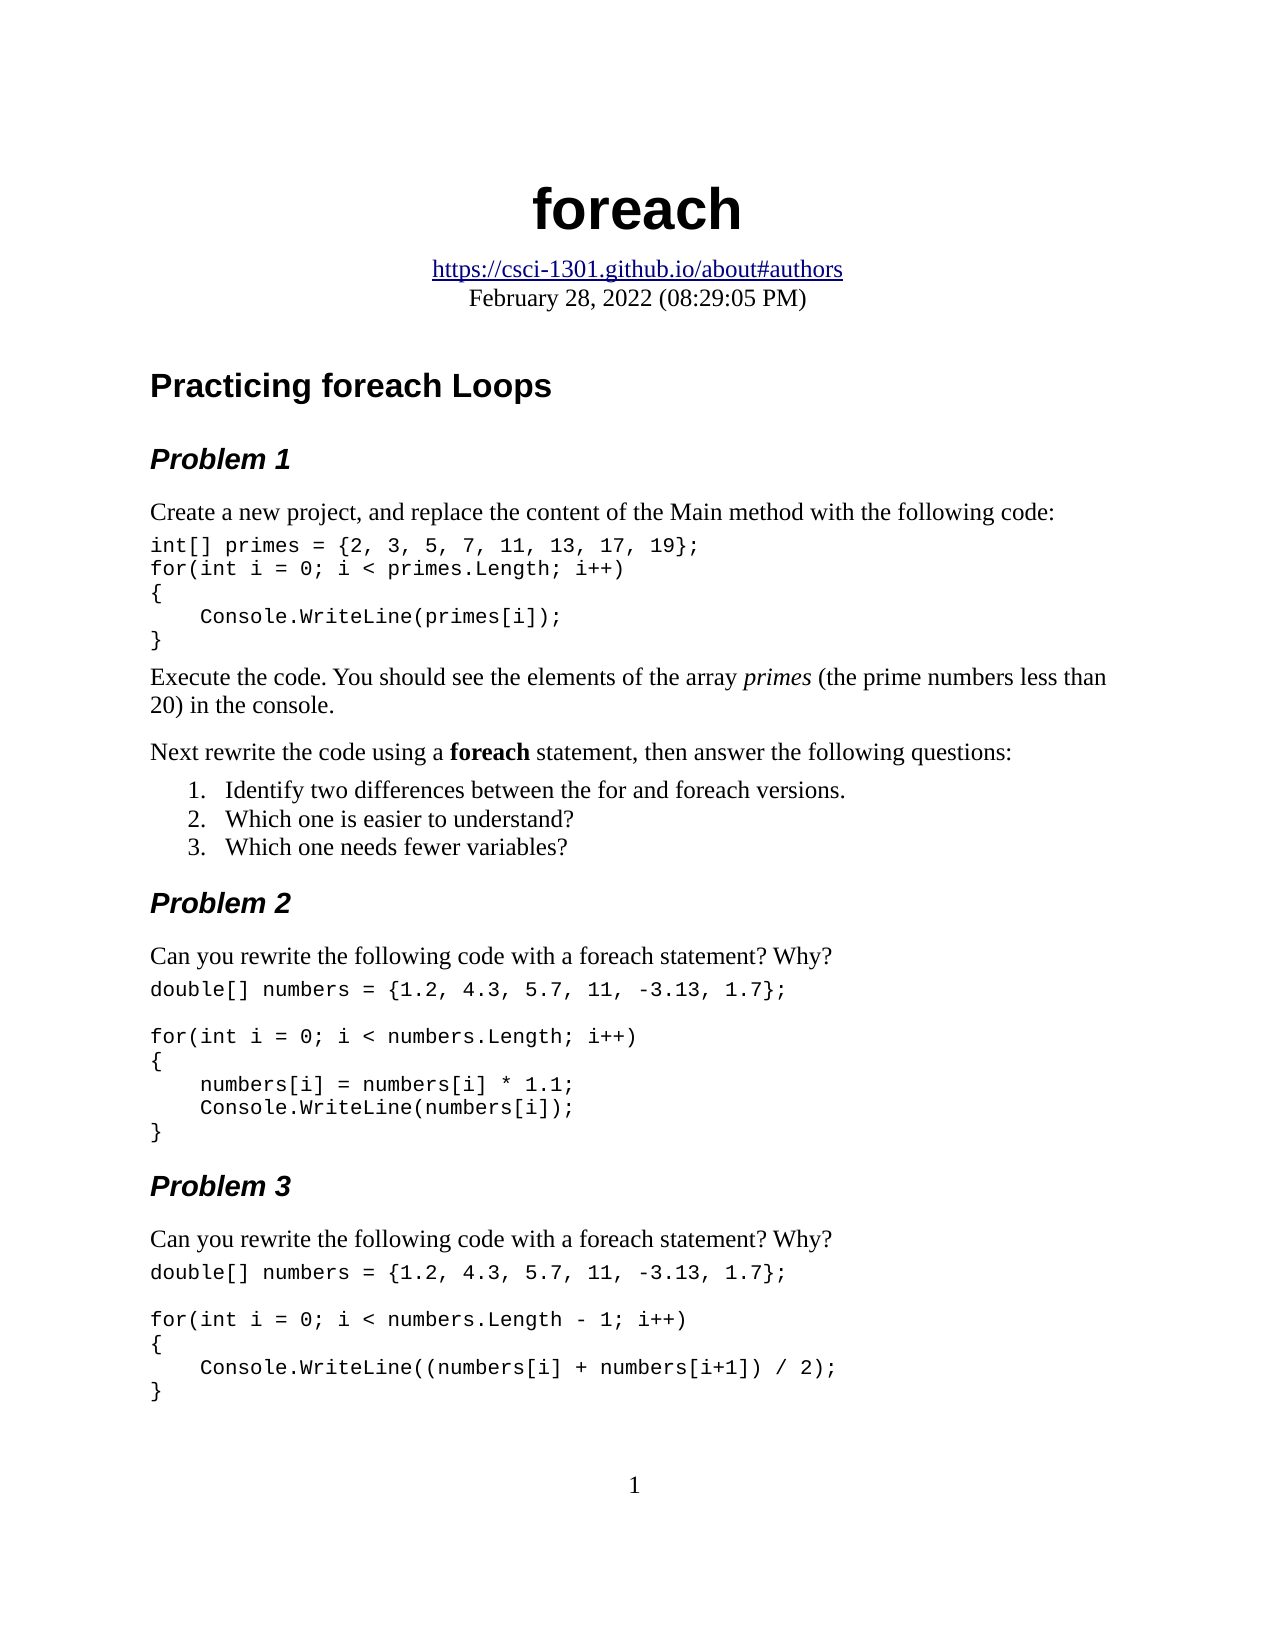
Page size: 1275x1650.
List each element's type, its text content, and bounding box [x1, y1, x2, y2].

list Identify two differences between the for and foreach versions. [187, 775, 1125, 804]
subtitle Practicing foreach Loops [150, 366, 1125, 404]
text February 28, 2022 (08:29:05 PM) [150, 283, 1125, 312]
text for(int i = 0; i < numbers.Length; i++) [150, 1026, 1125, 1050]
text Next rewrite the code using a foreach statement, then answer the following questions: [150, 737, 1125, 766]
text { [150, 582, 1125, 606]
text numbers[i] = numbers[i] * 1.1; [150, 1073, 1125, 1097]
text Can you rewrite the following code with a foreach statement? Why? [150, 941, 1125, 970]
text Console.WriteLine((numbers[i] + numbers[i+1]) / 2); [150, 1357, 1125, 1380]
text for(int i = 0; i < primes.Length; i++) [150, 558, 1125, 582]
text } [150, 629, 1125, 653]
text } [150, 1380, 1125, 1404]
subtitle Problem 2 [150, 886, 1125, 920]
subtitle Problem 3 [150, 1169, 1125, 1203]
text } [150, 1121, 1125, 1144]
text Console.WriteLine(numbers[i]); [150, 1097, 1125, 1121]
text Execute the code. You should see the elements of the array primes (the prime numbers less than 20) in the console. [150, 662, 1125, 719]
text Can you rewrite the following code with a foreach statement? Why? [150, 1224, 1125, 1253]
text double[] numbers = {1.2, 4.3, 5.7, 11, -3.13, 1.7}; [150, 1262, 1125, 1286]
list Which one needs fewer variables? [187, 832, 1125, 861]
text { [150, 1333, 1125, 1357]
text Console.WriteLine(primes[i]); [150, 606, 1125, 629]
text for(int i = 0; i < numbers.Length - 1; i++) [150, 1309, 1125, 1333]
text Create a new project, and replace the content of the Main method with the following code: [150, 497, 1125, 526]
text int[] primes = {2, 3, 5, 7, 11, 13, 17, 19}; [150, 535, 1125, 558]
text https://csci-1301.github.io/about#authors [150, 254, 1125, 283]
text { [150, 1050, 1125, 1073]
text double[] numbers = {1.2, 4.3, 5.7, 11, -3.13, 1.7}; [150, 979, 1125, 1003]
title foreach [150, 175, 1125, 242]
subtitle Problem 1 [150, 442, 1125, 476]
list Which one is easier to understand? [187, 804, 1125, 832]
